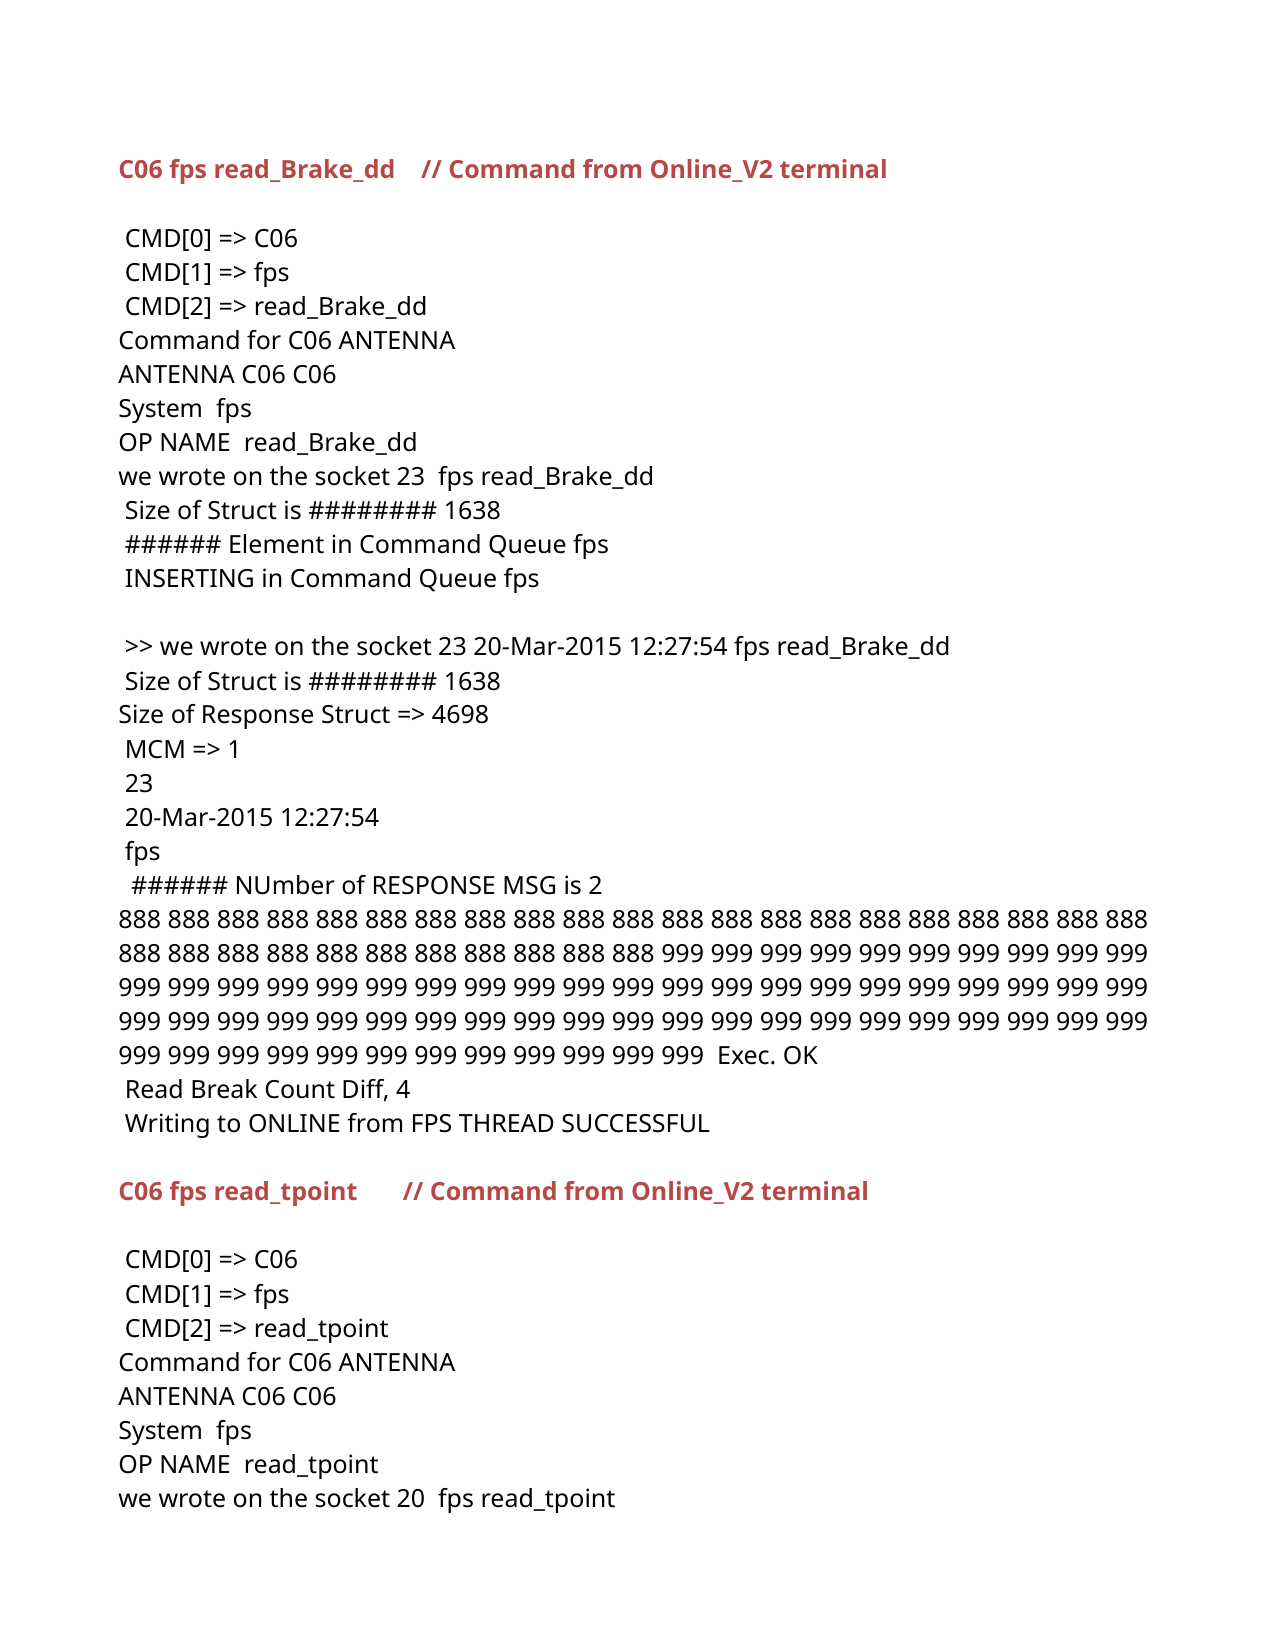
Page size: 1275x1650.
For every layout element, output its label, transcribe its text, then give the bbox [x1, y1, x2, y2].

text Size of Response Struct => 4698 [118, 697, 1157, 731]
text INSERTING in Command Queue fps [118, 561, 1157, 595]
text Size of Struct is ######## 1638 [118, 493, 1157, 527]
text System fps [118, 1412, 1157, 1447]
text CMD[0] => C06 [118, 220, 1157, 254]
text C06 fps read_tpoint // Command from Online_V2 terminal [118, 1174, 1157, 1208]
text 888 888 888 888 888 888 888 888 888 888 888 888 888 888 888 888 888 888 888 888 888 888 888 888 888 888 888 888 888 888 888 888 999 999 999 999 999 999 999 999 999 999 999 999 999 999 999 999 999 999 999 999 999 999 999 999 999 999 999 999 999 999 999 999 999 999 999 999 999 999 999 999 999 999 999 999 999 999 999 999 999 999 999 999 999 999 999 999 999 999 999 999 999 999 999 999 Exec. OK [118, 902, 1157, 1072]
text Command for C06 ANTENNA [118, 322, 1157, 357]
text CMD[1] => fps [118, 1276, 1157, 1310]
text ANTENNA C06 C06 [118, 357, 1157, 391]
text CMD[2] => read_tpoint [118, 1310, 1157, 1344]
text >> we wrote on the socket 23 20-Mar-2015 12:27:54 fps read_Brake_dd [118, 629, 1157, 663]
text ANTENNA C06 C06 [118, 1378, 1157, 1412]
text Writing to ONLINE from FPS THREAD SUCCESSFUL [118, 1106, 1157, 1140]
text 23 [118, 765, 1157, 799]
text CMD[0] => C06 [118, 1242, 1157, 1276]
text System fps [118, 391, 1157, 425]
text ###### Element in Command Queue fps [118, 527, 1157, 561]
text CMD[2] => read_Brake_dd [118, 288, 1157, 322]
text we wrote on the socket 23 fps read_Brake_dd [118, 459, 1157, 493]
text MCM => 1 [118, 731, 1157, 765]
text 20-Mar-2015 12:27:54 [118, 799, 1157, 833]
text Read Break Count Diff, 4 [118, 1072, 1157, 1106]
text fps [118, 833, 1157, 867]
text OP NAME read_Brake_dd [118, 425, 1157, 459]
text ###### NUmber of RESPONSE MSG is 2 [118, 867, 1157, 902]
text CMD[1] => fps [118, 254, 1157, 288]
text we wrote on the socket 20 fps read_tpoint [118, 1481, 1157, 1515]
text OP NAME read_tpoint [118, 1447, 1157, 1481]
text Size of Struct is ######## 1638 [118, 663, 1157, 697]
text C06 fps read_Brake_dd // Command from Online_V2 terminal [118, 152, 1157, 186]
text Command for C06 ANTENNA [118, 1344, 1157, 1378]
